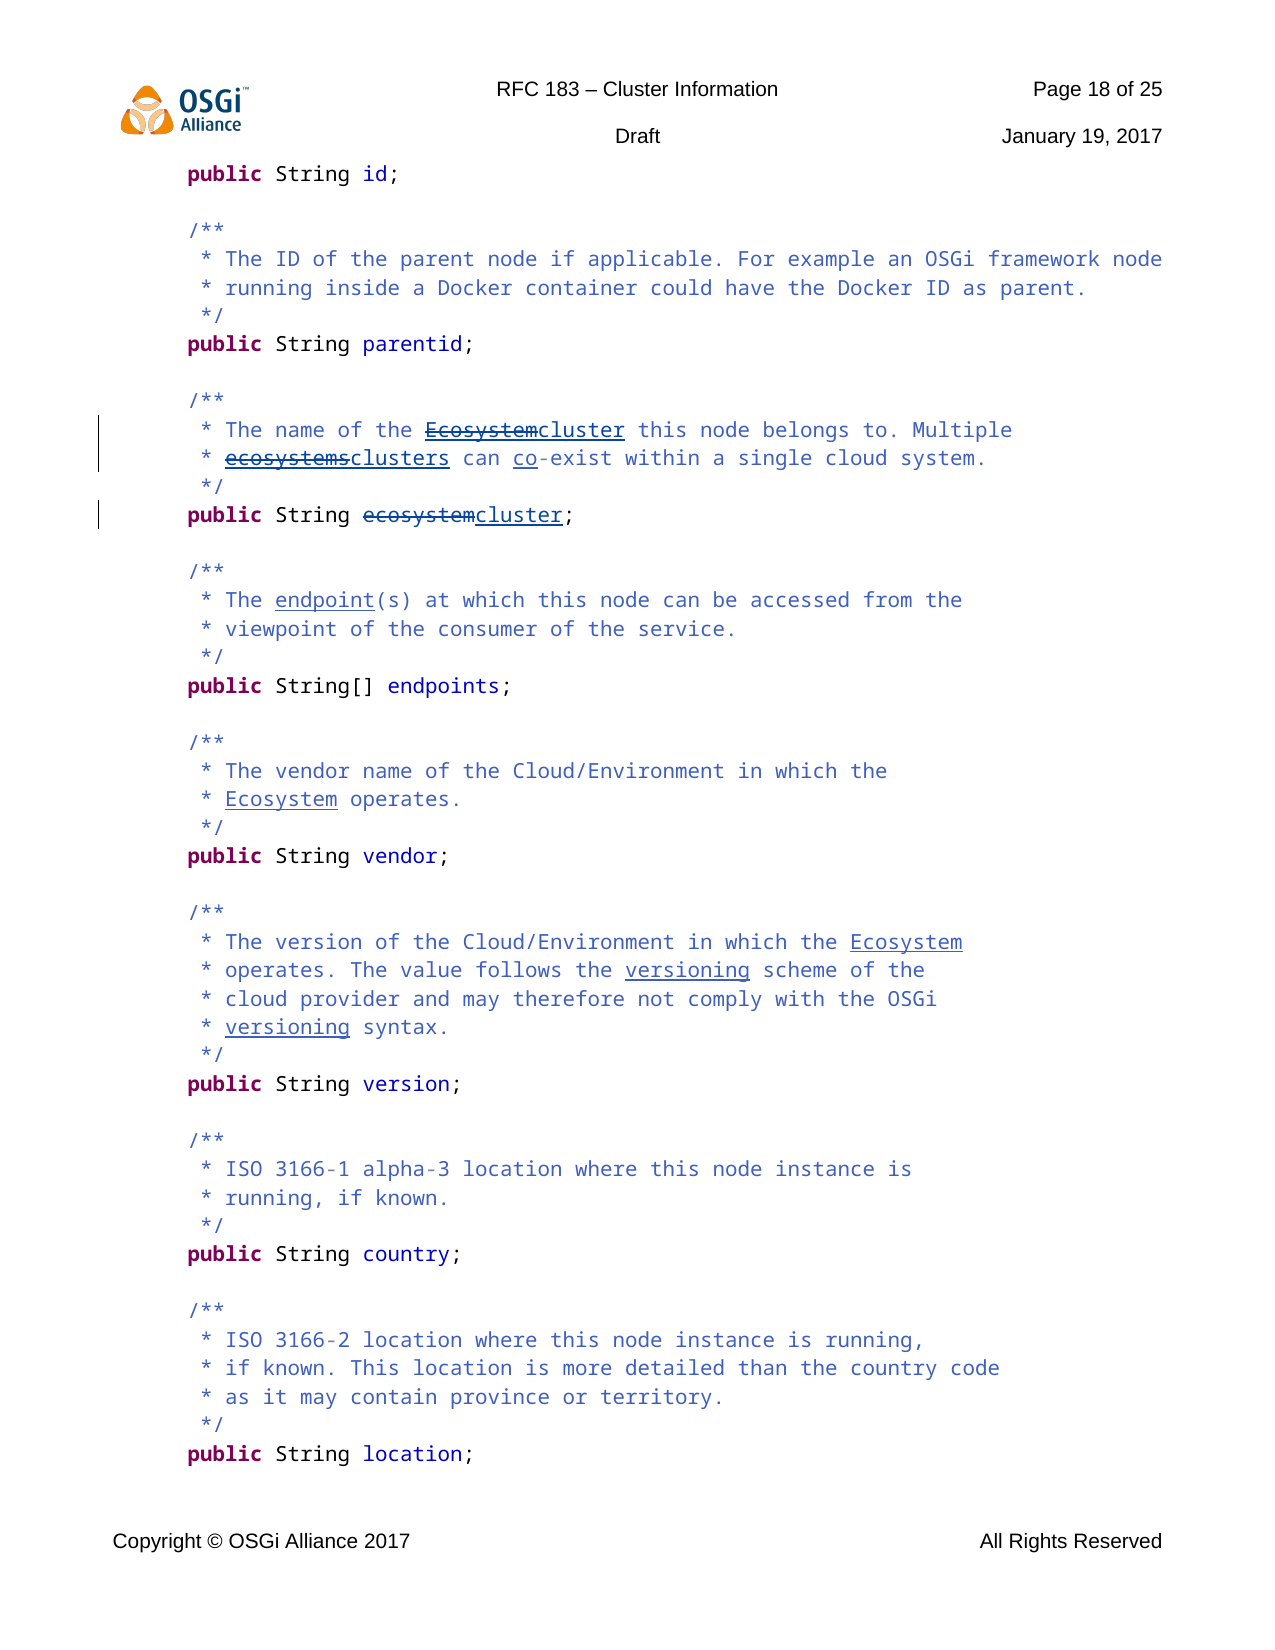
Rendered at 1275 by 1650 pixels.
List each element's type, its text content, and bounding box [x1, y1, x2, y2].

text * cloud provider and may therefore not comply with the OSGi [112, 984, 1162, 1012]
text public String parentid; [112, 329, 1162, 358]
text * The name of the cluster this node belongs to. Multiple [112, 415, 1162, 443]
text * running, if known. [112, 1183, 1162, 1211]
text public String country; [112, 1239, 1162, 1268]
text * The endpoint(s) at which this node can be accessed from the [112, 586, 1162, 614]
text /** [112, 1126, 1162, 1154]
text * The version of the Cloud/Environment in which the Ecosystem [112, 927, 1162, 955]
text * versioning syntax. [112, 1012, 1162, 1041]
text public String version; [112, 1069, 1162, 1097]
text */ [112, 1041, 1162, 1069]
text * clusters can co-exist within a single cloud system. [112, 443, 1162, 472]
text */ [112, 642, 1162, 671]
text * ISO 3166-1 alpha-3 location where this node instance is [112, 1154, 1162, 1183]
text * ISO 3166-2 location where this node instance is running, [112, 1325, 1162, 1353]
text /** [112, 1296, 1162, 1325]
text * running inside a Docker container could have the Docker ID as parent. [112, 273, 1162, 301]
text /** [112, 216, 1162, 244]
text * as it may contain province or territory. [112, 1382, 1162, 1410]
text * if known. This location is more detailed than the country code [112, 1353, 1162, 1382]
text * operates. The value follows the versioning scheme of the [112, 955, 1162, 984]
text public String[] endpoints; [112, 671, 1162, 699]
text * The ID of the parent node if applicable. For example an OSGi framework node [112, 244, 1162, 273]
text * The vendor name of the Cloud/Environment in which the [112, 756, 1162, 784]
picture [113, 78, 257, 142]
text public String location; [112, 1439, 1162, 1467]
text */ [112, 1211, 1162, 1239]
text public String vendor; [112, 841, 1162, 870]
text /** [112, 557, 1162, 586]
text */ [112, 813, 1162, 841]
text public String id; [112, 159, 1162, 187]
text */ [112, 301, 1162, 329]
text public String cluster; [112, 500, 1162, 529]
text /** [112, 386, 1162, 415]
text * viewpoint of the consumer of the service. [112, 614, 1162, 642]
text */ [112, 472, 1162, 500]
text */ [112, 1410, 1162, 1439]
text /** [112, 898, 1162, 927]
text * Ecosystem operates. [112, 784, 1162, 813]
text /** [112, 728, 1162, 756]
